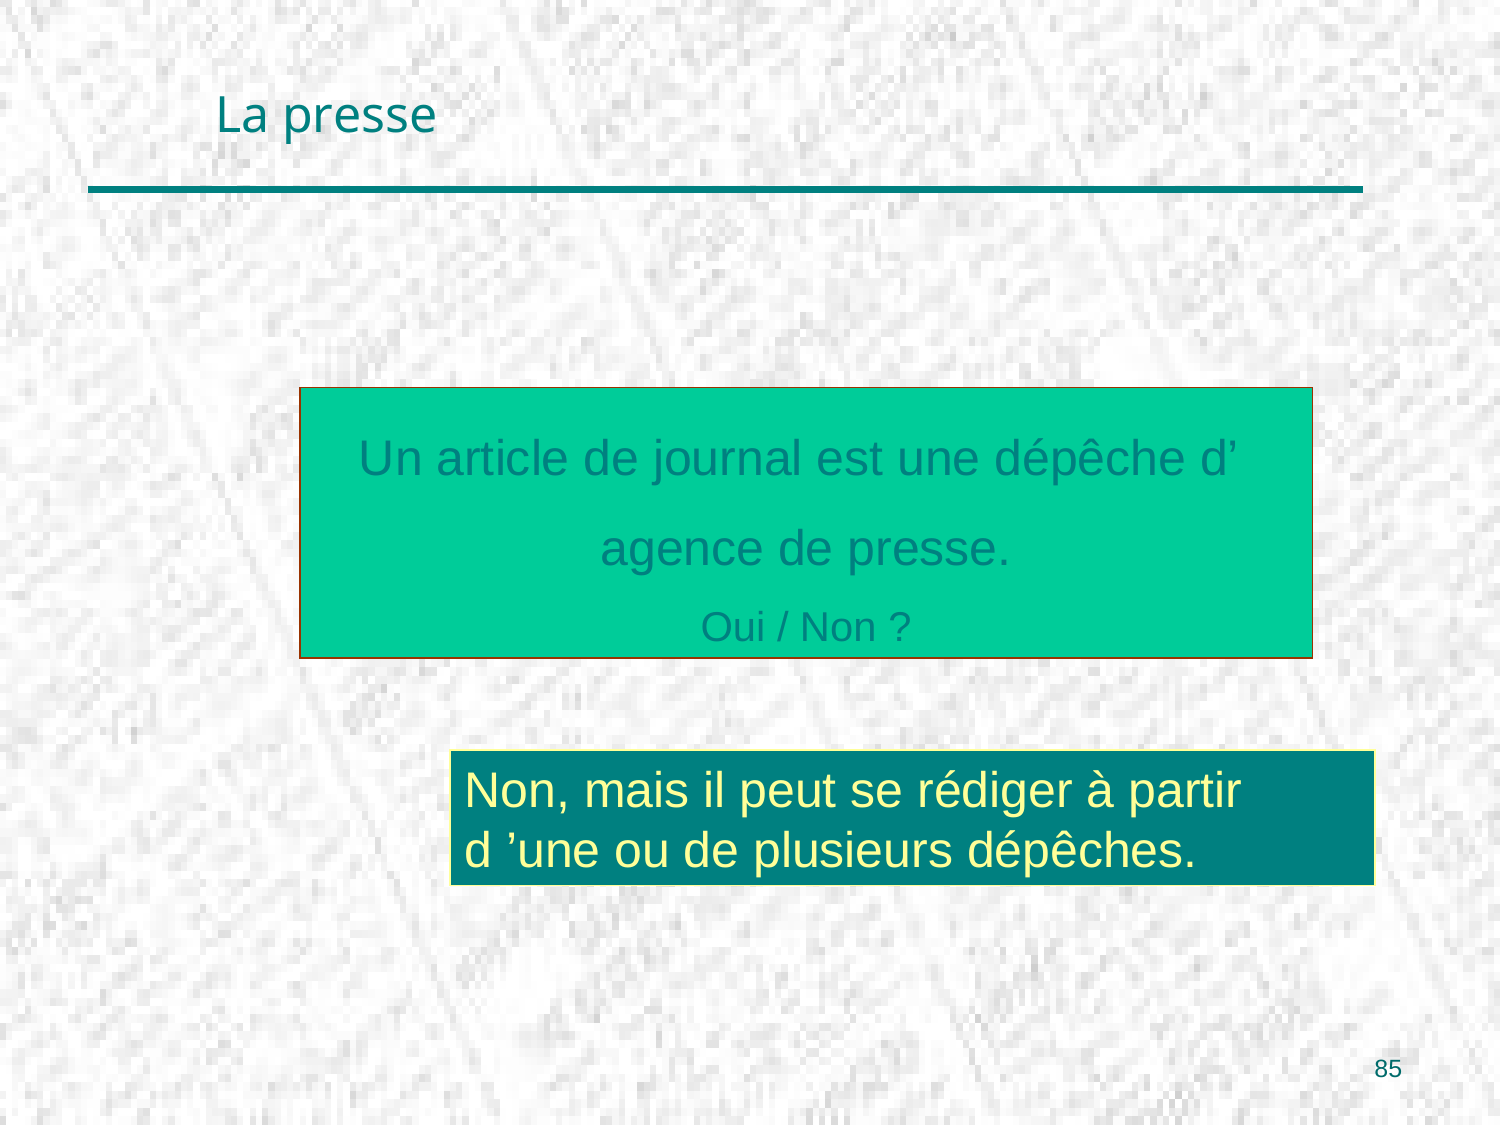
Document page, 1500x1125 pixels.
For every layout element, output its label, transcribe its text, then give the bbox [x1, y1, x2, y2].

text_box Un article de journal est une dépêche d’ agence de presse. Oui / Non ? [299, 387, 1313, 658]
picture [0, 0, 1500, 1125]
text_box Non, mais il peut se rédiger à partir d ’une ou de plusieurs dépêches. [449, 749, 1375, 886]
text_box La presse [200, 74, 454, 151]
